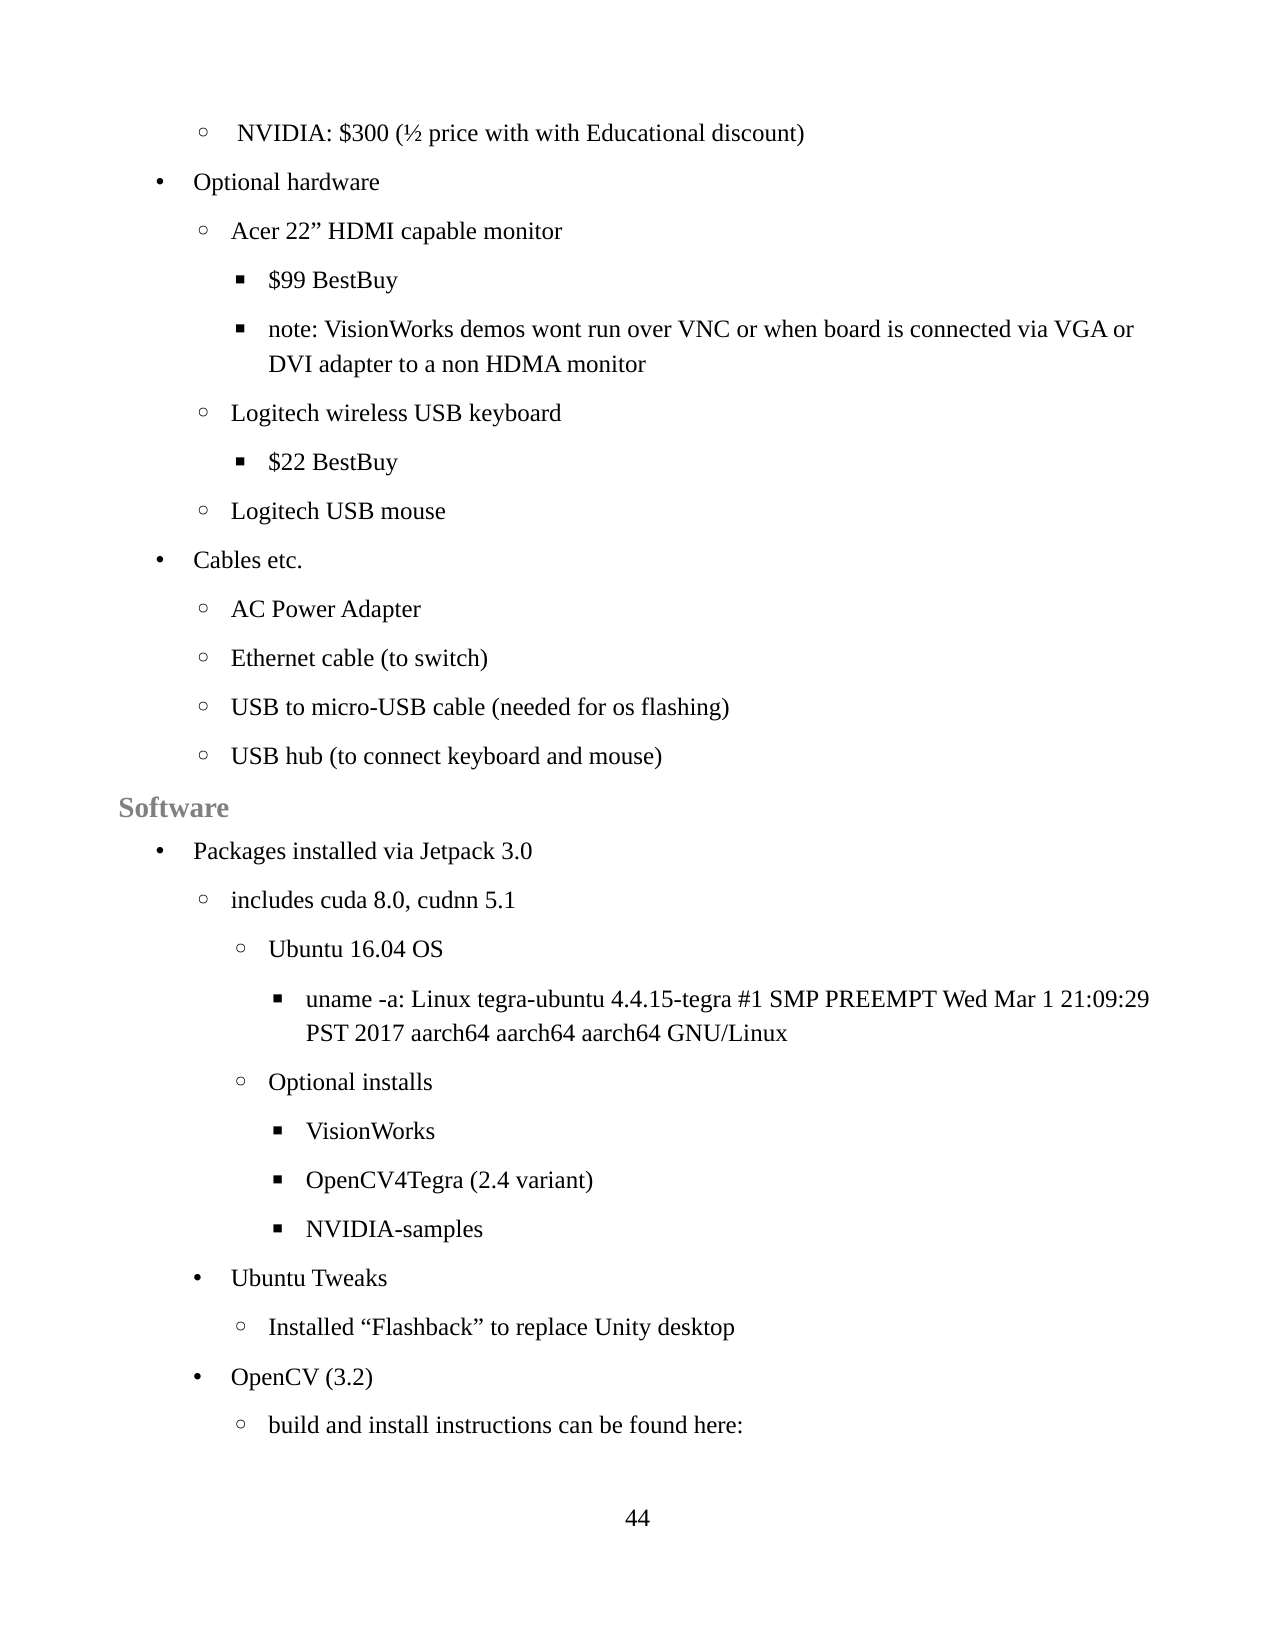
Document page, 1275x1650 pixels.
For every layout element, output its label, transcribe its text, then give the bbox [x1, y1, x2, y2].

list OpenCV4Tegra (2.4 variant) [268, 1165, 1157, 1194]
list $99 BestBuy [231, 265, 1157, 294]
list Optional installs [231, 1067, 1157, 1096]
list Optional hardware [156, 167, 1157, 196]
list Logitech wireless USB keyboard [193, 398, 1157, 427]
list $22 BestBuy [231, 447, 1157, 476]
list USB to micro-USB cable (needed for os flashing) [193, 692, 1157, 721]
list Installed “Flashback” to replace Unity desktop [231, 1312, 1157, 1341]
list includes cuda 8.0, cudnn 5.1 [193, 886, 1157, 914]
list build and install instructions can be found here: [231, 1411, 1157, 1439]
list Logitech USB mouse [193, 496, 1157, 525]
list uname -a: Linux tegra-ubuntu 4.4.15-tegra #1 SMP PREEMPT Wed Mar 1 21:09:29 PST 2017 aarch64 aarch64 aarch64 GNU/Linux [268, 984, 1157, 1047]
list NVIDIA-samples [268, 1214, 1157, 1243]
list note: VisionWorks demos wont run over VNC or when board is connected via VGA or DVI adapter to a non HDMA monitor [231, 314, 1157, 378]
list NVIDIA: $300 (½ price with with Educational discount) [193, 118, 1157, 147]
list Ubuntu 16.04 OS [231, 934, 1157, 963]
subtitle Software [118, 790, 1157, 824]
list VisionWorks [268, 1116, 1157, 1145]
list Packages installed via Jetpack 3.0 [156, 836, 1157, 865]
list Acer 22” HDMI capable monitor [193, 216, 1157, 245]
list USB hub (to connect keyboard and mouse) [193, 741, 1157, 770]
list OpenCV (3.2) [193, 1362, 1157, 1390]
list Ethernet cable (to switch) [193, 643, 1157, 672]
list AC Power Adapter [193, 594, 1157, 623]
list Cables etc. [156, 545, 1157, 574]
list Ubuntu Tweaks [193, 1263, 1157, 1292]
